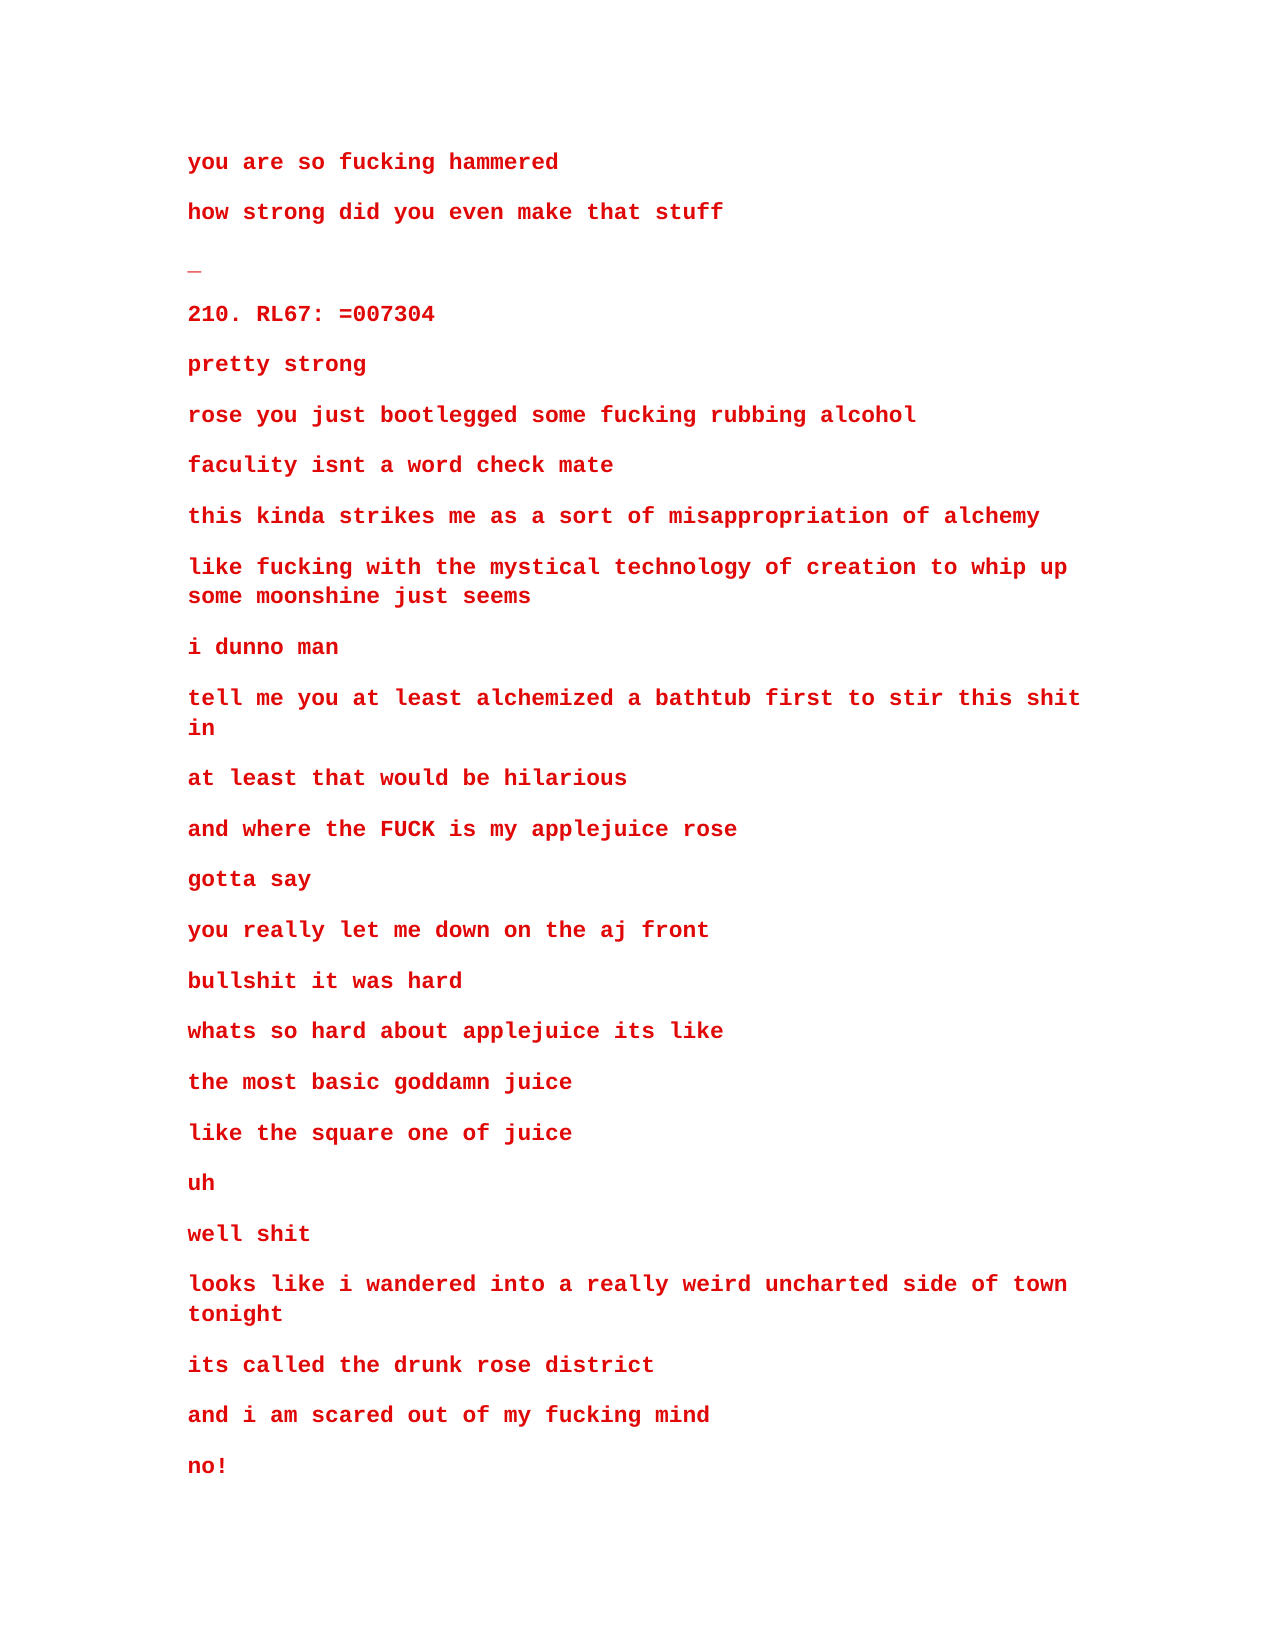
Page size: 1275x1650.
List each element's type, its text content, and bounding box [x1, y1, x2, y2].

text i dunno man [187, 635, 1087, 661]
text _ [187, 251, 1087, 277]
text no! [187, 1454, 1087, 1480]
text tell me you at least alchemized a bathtub first to stir this shit in [187, 686, 1087, 742]
text you are so fucking hammered [187, 150, 1087, 176]
text gotta say [187, 868, 1087, 894]
text and where the FUCK is my applejuice rose [187, 817, 1087, 843]
text its called the drunk rose district [187, 1353, 1087, 1379]
text faculity isnt a word check mate [187, 454, 1087, 480]
text you really let me down on the aj front [187, 918, 1087, 944]
text uh [187, 1171, 1087, 1197]
text and i am scared out of my fucking mind [187, 1404, 1087, 1430]
text bullshit it was hard [187, 969, 1087, 995]
text like fucking with the mystical technology of creation to whip up some moonshine just seems [187, 555, 1087, 611]
text 210. RL67: =007304 [187, 302, 1087, 328]
text well shit [187, 1222, 1087, 1248]
text like the square one of juice [187, 1121, 1087, 1147]
text whats so hard about applejuice its like [187, 1019, 1087, 1046]
text looks like i wandered into a really weird uncharted side of town tonight [187, 1273, 1087, 1328]
text at least that would be hilarious [187, 766, 1087, 792]
text rose you just bootlegged some fucking rubbing alcohol [187, 403, 1087, 429]
text this kinda strikes me as a sort of misappropriation of alchemy [187, 504, 1087, 530]
text pretty strong [187, 352, 1087, 378]
text how strong did you even make that stuff [187, 201, 1087, 227]
text the most basic goddamn juice [187, 1070, 1087, 1096]
